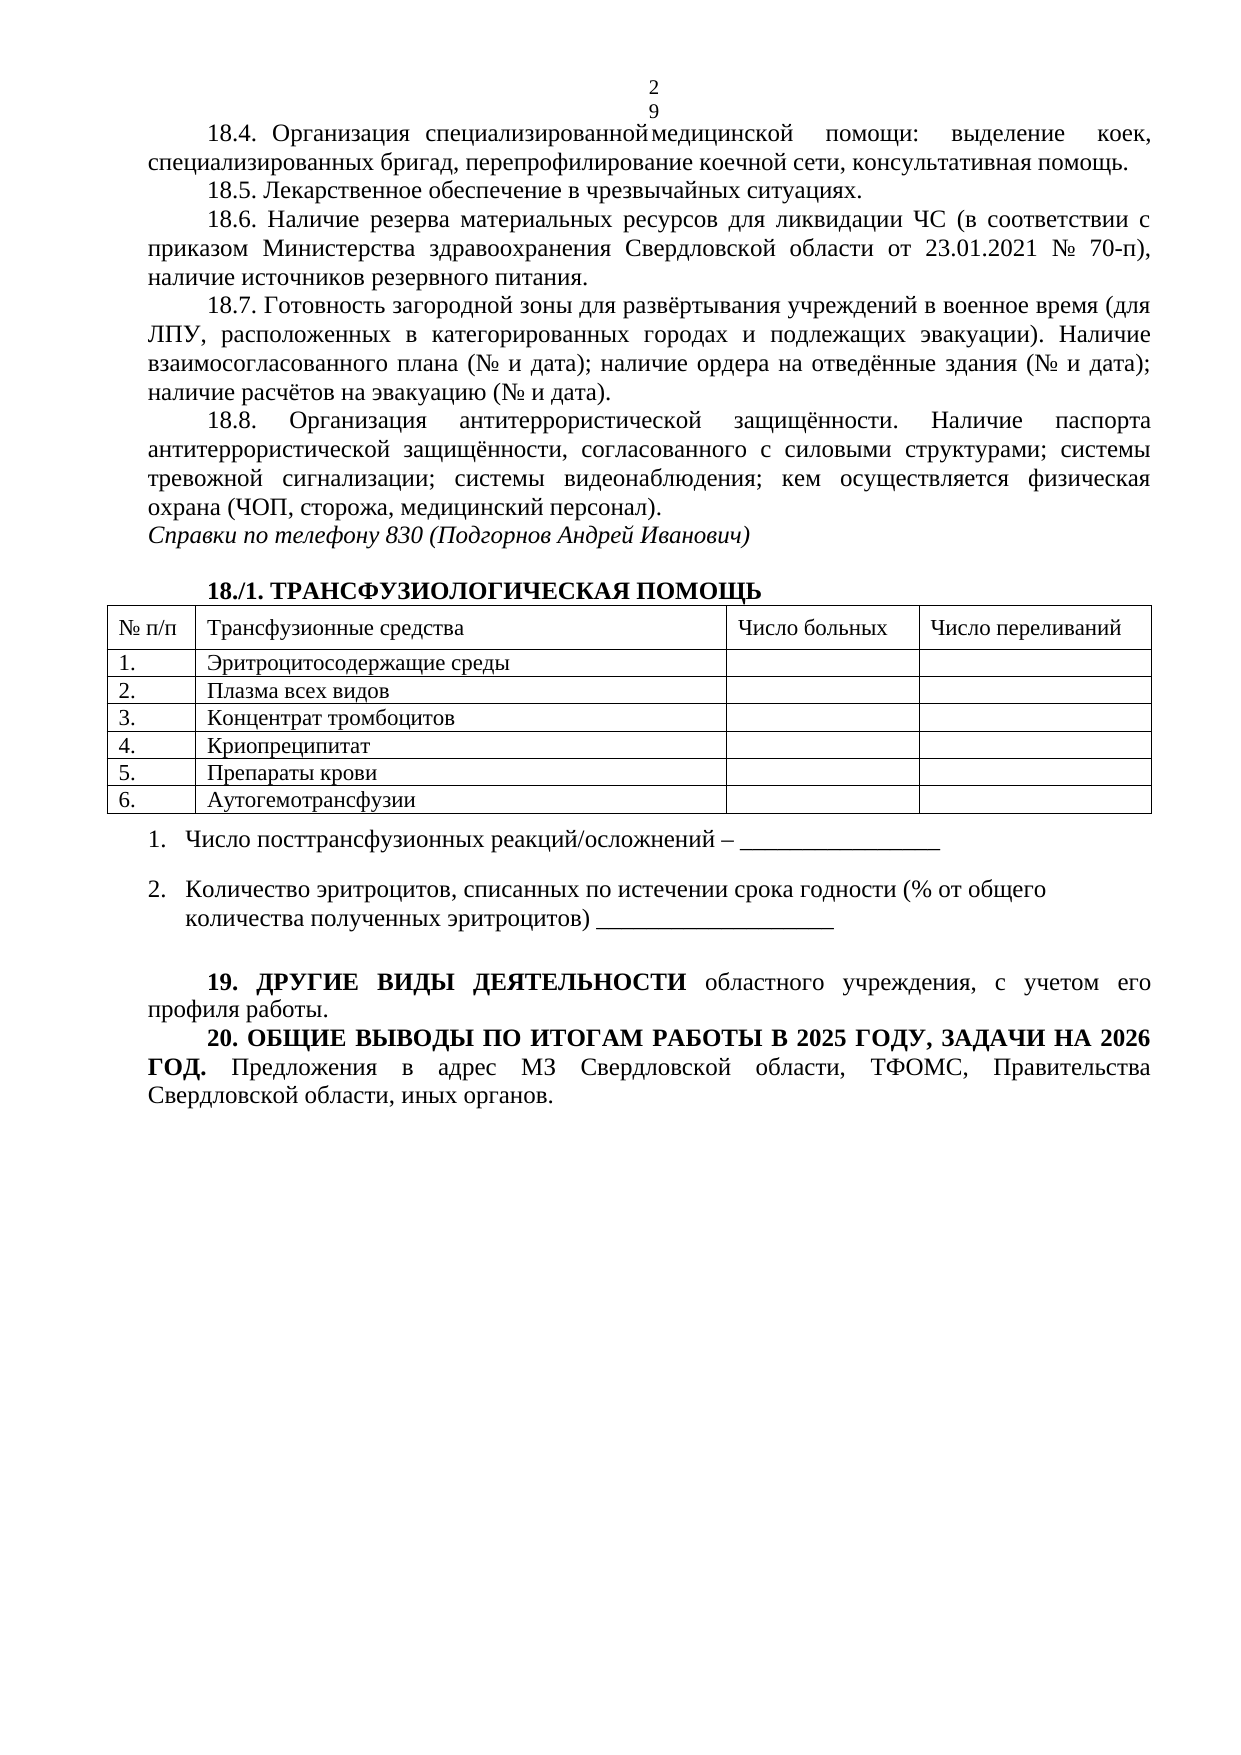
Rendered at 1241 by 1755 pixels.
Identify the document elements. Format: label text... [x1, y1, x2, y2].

list Количество эритроцитов, списанных по истечении срока годности (% от общего количества полученных эритроцитов) ___________________ [148, 874, 1152, 931]
text 18./1. ТРАНСФУЗИОЛОГИЧЕСКАЯ ПОМОЩЬ [148, 576, 1152, 605]
table_cell [920, 677, 1151, 703]
table_cell Аутогемотрансфузии [196, 786, 726, 813]
table_cell [727, 677, 919, 703]
table_cell 2. [108, 677, 195, 703]
table_header Число больных [727, 606, 919, 648]
text 18.4. Организация специализированной медицинской помощи: выделение коек, специализированных бригад, перепрофилирование коечной сети, консультативная помощь. [148, 118, 1152, 176]
table_cell 5. [108, 759, 195, 785]
table_cell [727, 732, 919, 758]
text 18.8. Организация антитеррористической защищённости. Наличие паспорта антитеррористической защищённости, согласованного с силовыми структурами; системы тревожной сигнализации; системы видеонаблюдения; кем осуществляется физическая охрана (ЧОП, сторожа, медицинский персонал). [148, 406, 1152, 521]
table_cell Препараты крови [196, 759, 726, 785]
table_cell [727, 704, 919, 731]
table_cell [920, 759, 1151, 785]
text 19. ДРУГИЕ ВИДЫ ДЕЯТЕЛЬНОСТИ областного учреждения, с учетом его профиля работы. [148, 969, 1152, 1023]
text 18.7. Готовность загородной зоны для развёртывания учреждений в военное время (для ЛПУ, расположенных в категорированных городах и подлежащих эвакуации). Наличие взаимосогласованного плана (№ и дата); наличие ордера на отведённые здания (№ и дата); наличие расчётов на эвакуацию (№ и дата). [148, 291, 1152, 406]
table_cell Эритроцитосодержащие среды [196, 650, 726, 676]
table_cell [727, 759, 919, 785]
table_cell Плазма всех видов [196, 677, 726, 703]
table_cell 4. [108, 732, 195, 758]
table_cell [920, 704, 1151, 731]
table_header № п/п [108, 606, 195, 648]
table_cell 3. [108, 704, 195, 731]
table_cell 1. [108, 650, 195, 676]
table_cell [920, 650, 1151, 676]
table_cell [920, 786, 1151, 813]
table_header Число переливаний [920, 606, 1151, 648]
text 20. ОБЩИЕ ВЫВОДЫ ПО ИТОГАМ РАБОТЫ В 2025 ГОДУ, ЗАДАЧИ НА 2026 ГОД. Предложения в адрес МЗ Свердловской области, ТФОМС, Правительства Свердловской области, иных органов. [148, 1023, 1152, 1109]
table_cell Криопреципитат [196, 732, 726, 758]
text Справки по телефону 830 (Подгорнов Андрей Иванович) [148, 521, 1152, 549]
table_cell [727, 650, 919, 676]
table_cell [727, 786, 919, 813]
text 18.5. Лекарственное обеспечение в чрезвычайных ситуациях. [148, 176, 1152, 204]
table_cell Концентрат тромбоцитов [196, 704, 726, 731]
text 18.6. Наличие резерва материальных ресурсов для ликвидации ЧС (в соответствии с приказом Министерства здравоохранения Свердловской области от 23.01.2021 № 70-п), наличие источников резервного питания. [148, 204, 1152, 291]
table_header Трансфузионные средства [196, 606, 726, 648]
list Число посттрансфузионных реакций/осложнений – ________________ [148, 824, 1152, 853]
table_cell [920, 732, 1151, 758]
table_cell 6. [108, 786, 195, 813]
